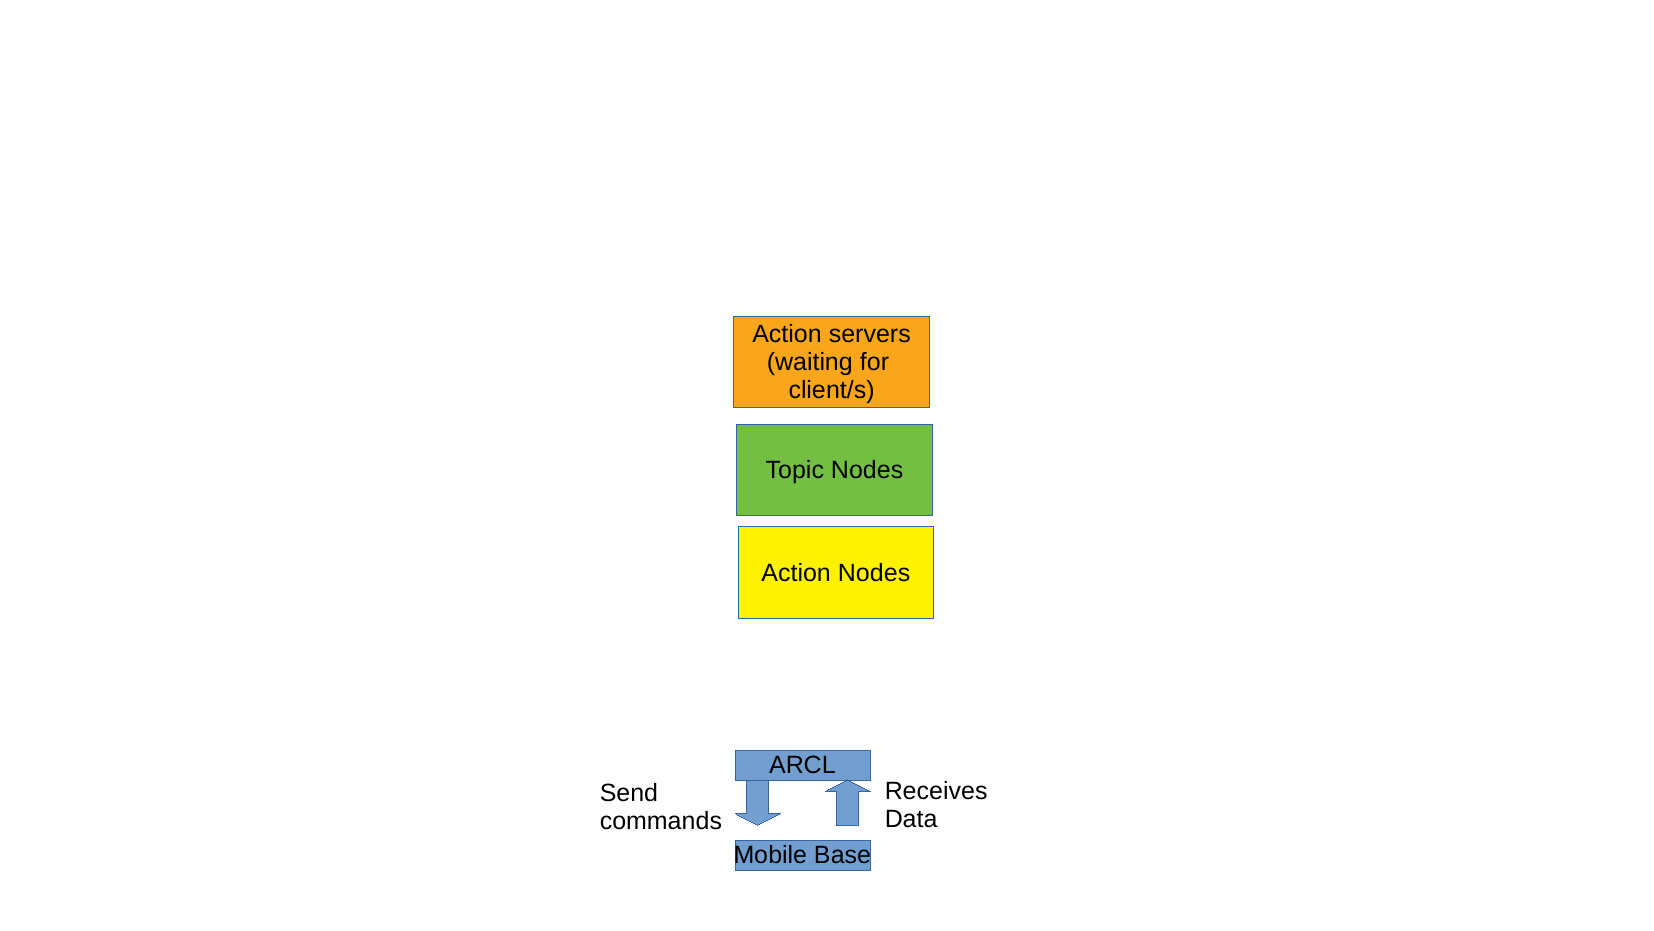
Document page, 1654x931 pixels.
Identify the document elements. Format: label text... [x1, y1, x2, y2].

text_box Receives Data [870, 769, 1021, 841]
text_box Topic Nodes [736, 424, 933, 516]
text_box Send commands [585, 771, 751, 871]
text_box Action Nodes [738, 526, 934, 619]
text_box Action servers (waiting for client/s) [733, 316, 930, 408]
text_box [751, 780, 781, 826]
text_box [825, 779, 870, 826]
text_box Mobile Base [751, 840, 871, 871]
text_box ARCL [735, 750, 871, 781]
